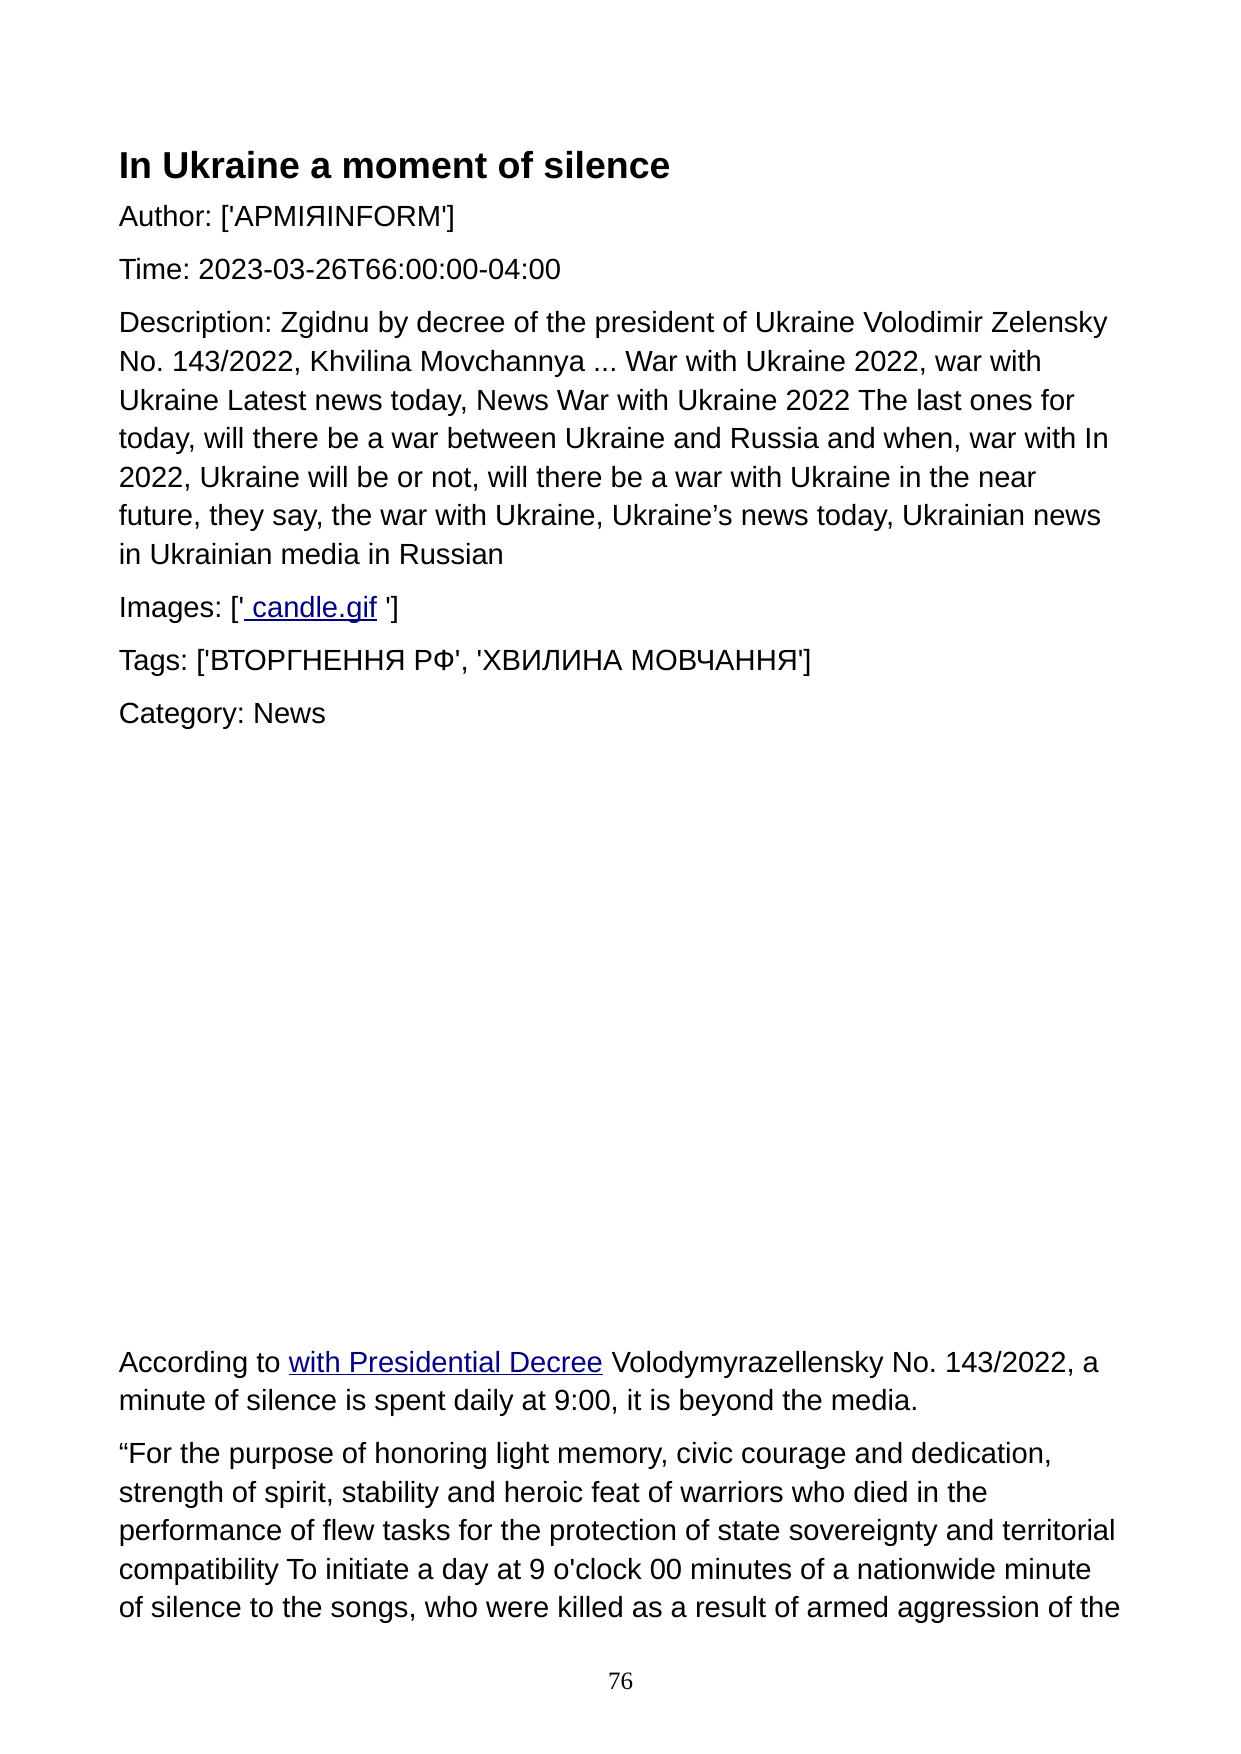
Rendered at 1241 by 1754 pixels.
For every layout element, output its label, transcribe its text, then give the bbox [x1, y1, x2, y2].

text Description: Zgіdnu by decree of the president of Ukraine Volodimir Zelensky No. 143/2022, Khvilina Movchannya ... War with Ukraine 2022, war with Ukraine Latest news today, News War with Ukraine 2022 The last ones for today, will there be a war between Ukraine and Russia and when, war with In 2022, Ukraine will be or not, will there be a war with Ukraine in the near future, they say, the war with Ukraine, Ukraine’s news today, Ukrainian news in Ukrainian media in Russian [118, 305, 1122, 570]
text According to with Presidential Decree Volodymyrazellensky No. 143/2022, a minute of silence is spent daily at 9:00, it is beyond the media. [118, 749, 1122, 1417]
text Author: ['АРМІЯINFORM'] [118, 199, 1122, 233]
text Tags: ['ВТОРГНЕННЯ РФ', 'ХВИЛИНА МОВЧАННЯ'] [118, 643, 1122, 676]
text Time: 2023-03-26T66:00:00-04:00 [118, 252, 1122, 286]
text Images: [' candle.gif '] [118, 590, 1122, 623]
text “For the purpose of honoring light memory, civic courage and dedication, strength of spirit, stability and heroic feat of warriors who died in the performance of flew tasks for the protection of state sovereignty and territorial compatibility To initiate a day at 9 o'clock 00 minutes of a nationwide minute of silence to the songs, who were killed as a result of armed aggression of the [118, 1436, 1122, 1624]
subtitle In Ukraine a moment of silence [118, 143, 1122, 187]
text Category: News [118, 696, 1122, 729]
